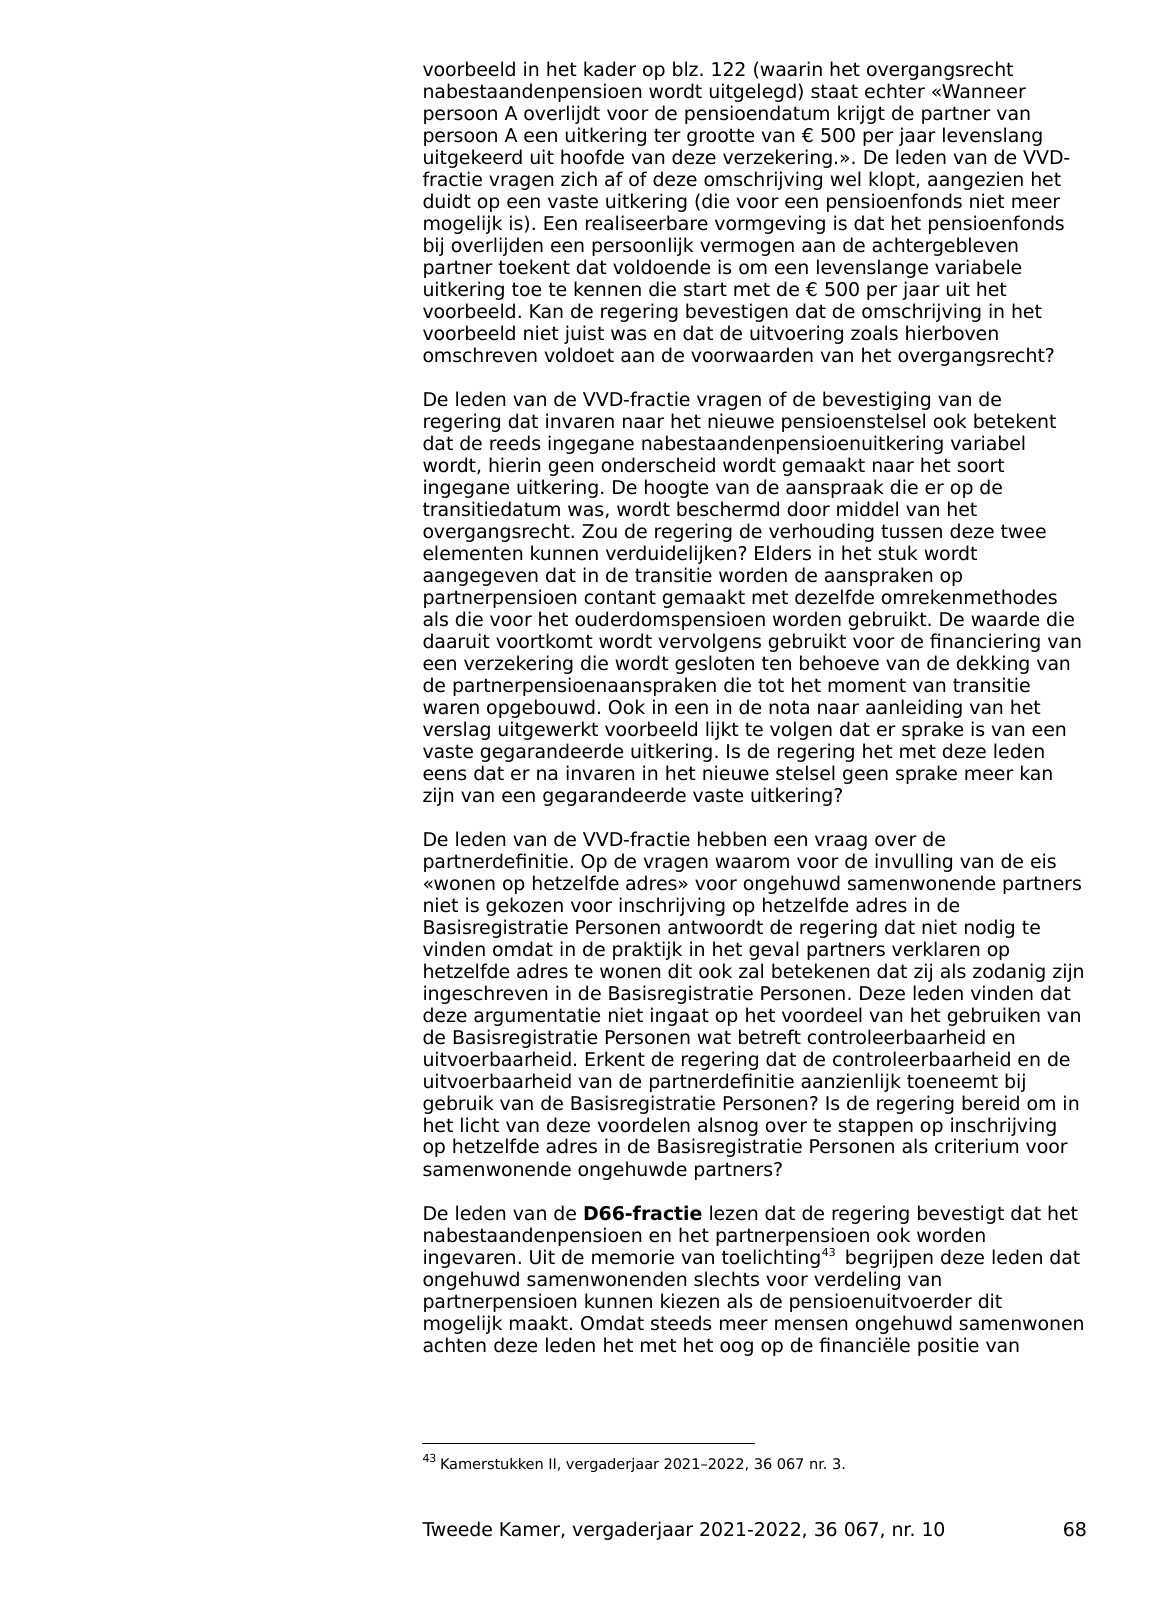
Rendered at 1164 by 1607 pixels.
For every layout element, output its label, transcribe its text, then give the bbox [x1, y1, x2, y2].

text voorbeeld in het kader op blz. 122 (waarin het overgangsrecht nabestaandenpensioen wordt uitgelegd) staat echter «Wanneer persoon A overlijdt voor de pensioendatum krijgt de partner van persoon A een uitkering ter grootte van € 500 per jaar levenslang uitgekeerd uit hoofde van deze verzekering.». De leden van de VVD-fractie vragen zich af of deze omschrijving wel klopt, aangezien het duidt op een vaste uitkering (die voor een pensioenfonds niet meer mogelijk is). Een realiseerbare vormgeving is dat het pensioenfonds bij overlijden een persoonlijk vermogen aan de achtergebleven partner toekent dat voldoende is om een levenslange variabele uitkering toe te kennen die start met de € 500 per jaar uit het voorbeeld. Kan de regering bevestigen dat de omschrijving in het voorbeeld niet juist was en dat de uitvoering zoals hierboven omschreven voldoet aan de voorwaarden van het overgangsrecht? [422, 59, 1087, 367]
text De leden van de VVD-fractie hebben een vraag over de partnerdefinitie. Op de vragen waarom voor de invulling van de eis «wonen op hetzelfde adres» voor ongehuwd samenwonende partners niet is gekozen voor inschrijving op hetzelfde adres in de Basisregistratie Personen antwoordt de regering dat niet nodig te vinden omdat in de praktijk in het geval partners verklaren op hetzelfde adres te wonen dit ook zal betekenen dat zij als zodanig zijn ingeschreven in de Basisregistratie Personen. Deze leden vinden dat deze argumentatie niet ingaat op het voordeel van het gebruiken van de Basisregistratie Personen wat betreft controleerbaarheid en uitvoerbaarheid. Erkent de regering dat de controleerbaarheid en de uitvoerbaarheid van de partnerdefinitie aanzienlijk toeneemt bij gebruik van de Basisregistratie Personen? Is de regering bereid om in het licht van deze voordelen alsnog over te stappen op inschrijving op hetzelfde adres in de Basisregistratie Personen als criterium voor samenwonende ongehuwde partners? [422, 829, 1087, 1180]
text De leden van de D66-fractie lezen dat de regering bevestigt dat het nabestaandenpensioen en het partnerpensioen ook worden ingevaren. Uit de memorie van toelichting begrijpen deze leden dat ongehuwd samenwonenden slechts voor verdeling van partnerpensioen kunnen kiezen als de pensioenuitvoerder dit mogelijk maakt. Omdat steeds meer mensen ongehuwd samenwonen achten deze leden het met het oog op de financiële positie van [422, 1203, 1087, 1356]
text De leden van de VVD-fractie vragen of de bevestiging van de regering dat invaren naar het nieuwe pensioenstelsel ook betekent dat de reeds ingegane nabestaandenpensioenuitkering variabel wordt, hierin geen onderscheid wordt gemaakt naar het soort ingegane uitkering. De hoogte van de aanspraak die er op de transitiedatum was, wordt beschermd door middel van het overgangsrecht. Zou de regering de verhouding tussen deze twee elementen kunnen verduidelijken? Elders in het stuk wordt aangegeven dat in de transitie worden de aanspraken op partnerpensioen contant gemaakt met dezelfde omrekenmethodes als die voor het ouderdomspensioen worden gebruikt. De waarde die daaruit voortkomt wordt vervolgens gebruikt voor de financiering van een verzekering die wordt gesloten ten behoeve van de dekking van de partnerpensioenaanspraken die tot het moment van transitie waren opgebouwd. Ook in een in de nota naar aanleiding van het verslag uitgewerkt voorbeeld lijkt te volgen dat er sprake is van een vaste gegarandeerde uitkering. Is de regering het met deze leden eens dat er na invaren in het nieuwe stelsel geen sprake meer kan zijn van een gegarandeerde vaste uitkering? [422, 389, 1087, 807]
text Kamerstukken II, vergaderjaar 2021–2022, 36 067 nr. 3. [422, 1452, 1087, 1474]
